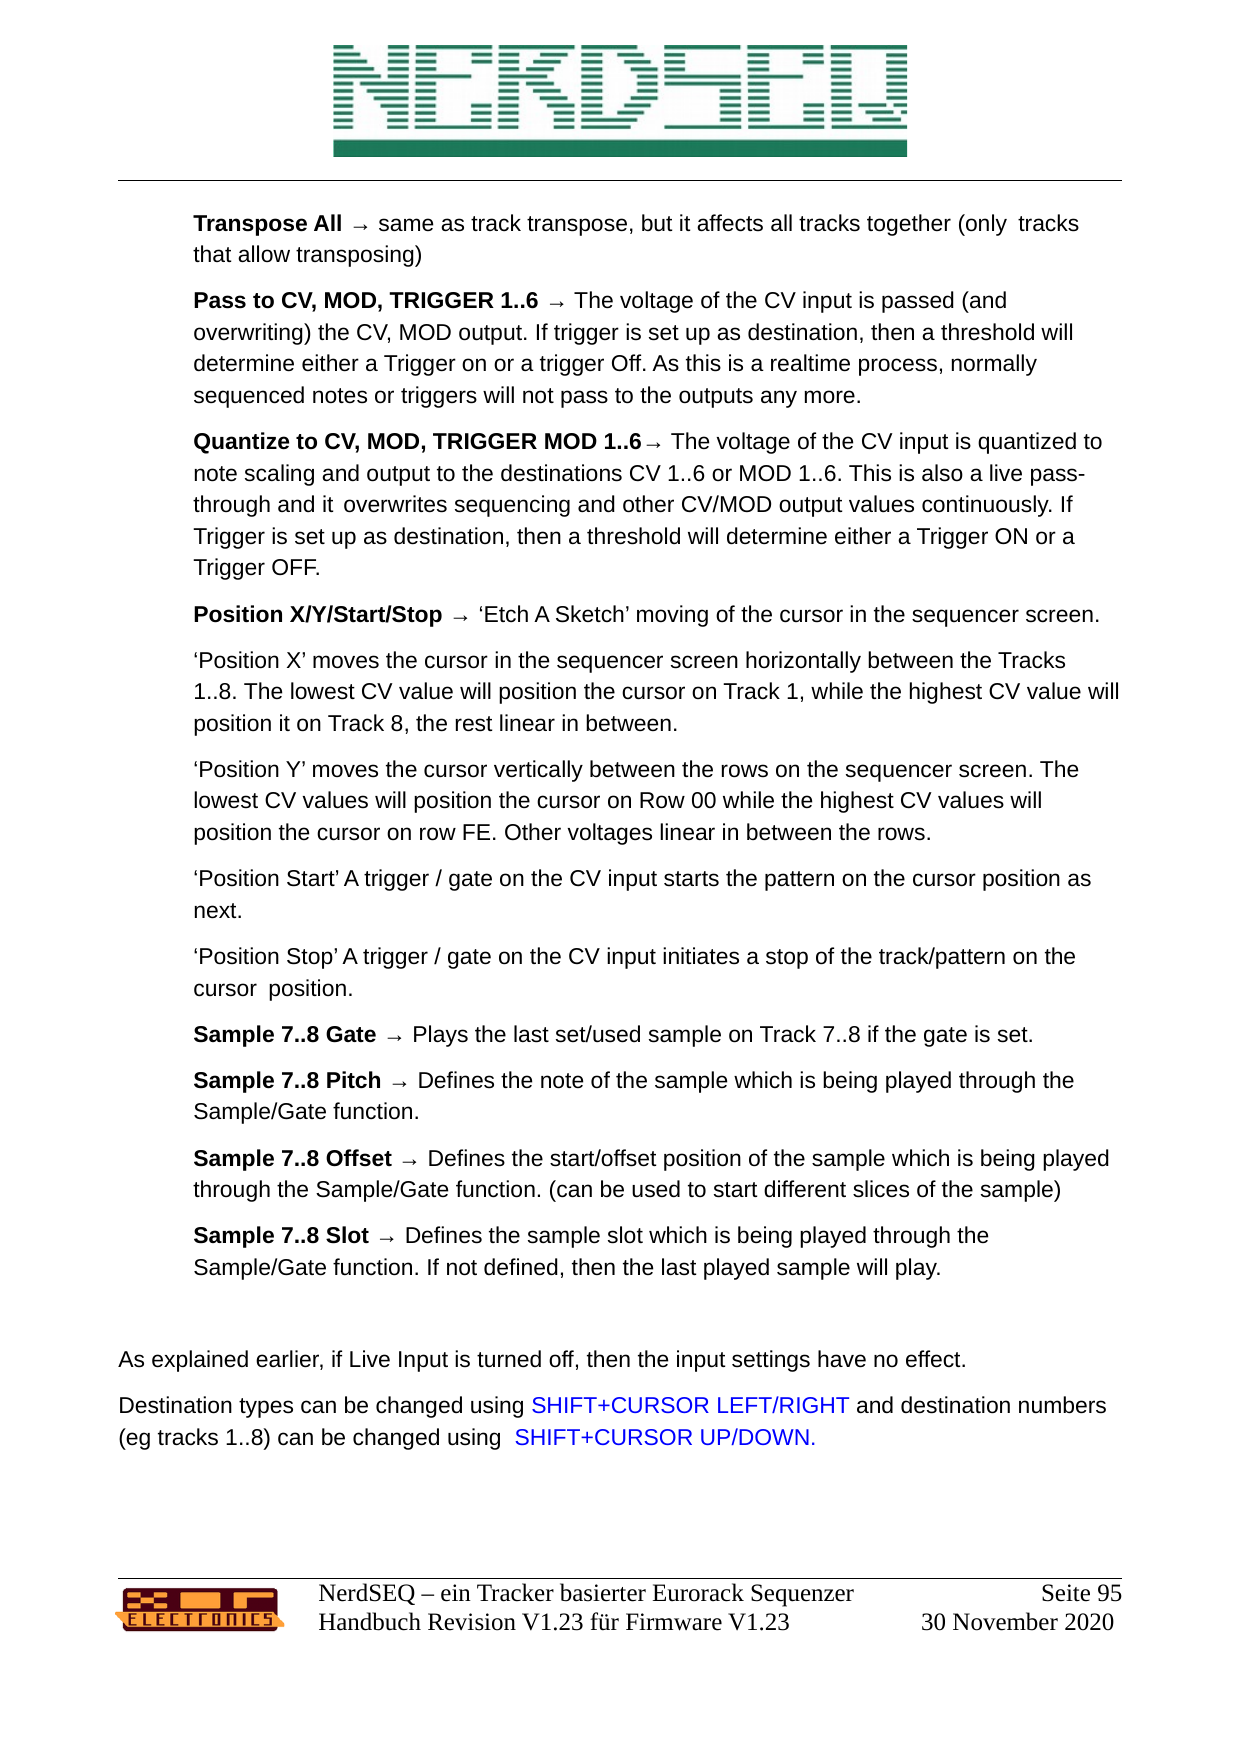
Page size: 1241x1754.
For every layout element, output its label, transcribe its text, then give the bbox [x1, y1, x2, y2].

text Pass to CV, MOD, TRIGGER 1..6 → The voltage of the CV input is passed (and overwriting) the CV, MOD output. If trigger is set up as destination, then a threshold will determine either a Trigger on or a trigger Off. As this is a realtime process, normally sequenced notes or triggers will not pass to the outputs any more. [118, 287, 1122, 408]
text Sample 7..8 Pitch → Defines the note of the sample which is being played through the Sample/Gate function. [118, 1067, 1122, 1125]
text ‘Position Stop’ A trigger / gate on the CV input initiates a stop of the track/pattern on the cursor position. [118, 943, 1122, 1001]
text Sample 7..8 Offset → Defines the start/offset position of the sample which is being played through the Sample/Gate function. (can be used to start different slices of the sample) [193, 1144, 1122, 1202]
text ‘Position Start’ A trigger / gate on the CV input starts the pattern on the cursor position as next. [118, 865, 1122, 923]
text Sample 7..8 Slot → Defines the sample slot which is being played through the Sample/Gate function. If not defined, then the last played sample will play. [118, 1222, 1122, 1280]
picture [115, 1584, 285, 1634]
text ‘Position Y’ moves the cursor vertically between the rows on the sequencer screen. The lowest CV values will position the cursor on Row 00 while the highest CV values will position the cursor on row FE. Other voltages linear in between the rows. [118, 756, 1122, 845]
text Sample 7..8 Gate → Plays the last set/used sample on Track 7..8 if the gate is set. [118, 1021, 1122, 1047]
text Destination types can be changed using SHIFT+CURSOR LEFT/RIGHT and destination numbers (eg tracks 1..8) can be changed using SHIFT+CURSOR UP/DOWN. [118, 1392, 1122, 1450]
text As explained earlier, if Live Input is turned off, then the input settings have no effect. [118, 1346, 1122, 1372]
text Transpose All → same as track transpose, but it affects all tracks together (only tracks that allow transposing) [193, 209, 1122, 267]
text Quantize to CV, MOD, TRIGGER MOD 1..6→ The voltage of the CV input is quantized to note scaling and output to the destinations CV 1..6 or MOD 1..6. This is also a live pass- through and it overwrites sequencing and other CV/MOD output values continuously. If Trigger is set up as destination, then a threshold will determine either a Trigger ON or a Trigger OFF. [118, 428, 1122, 581]
text ‘Position X’ moves the cursor in the sequencer screen horizontally between the Tracks 1..8. The lowest CV value will position the cursor on Track 1, while the highest CV value will position it on Track 8, the rest linear in between. [118, 647, 1122, 736]
text Position X/Y/Start/Stop → ‘Etch A Sketch’ moving of the cursor in the sequencer screen. [118, 601, 1122, 627]
picture [333, 45, 908, 157]
